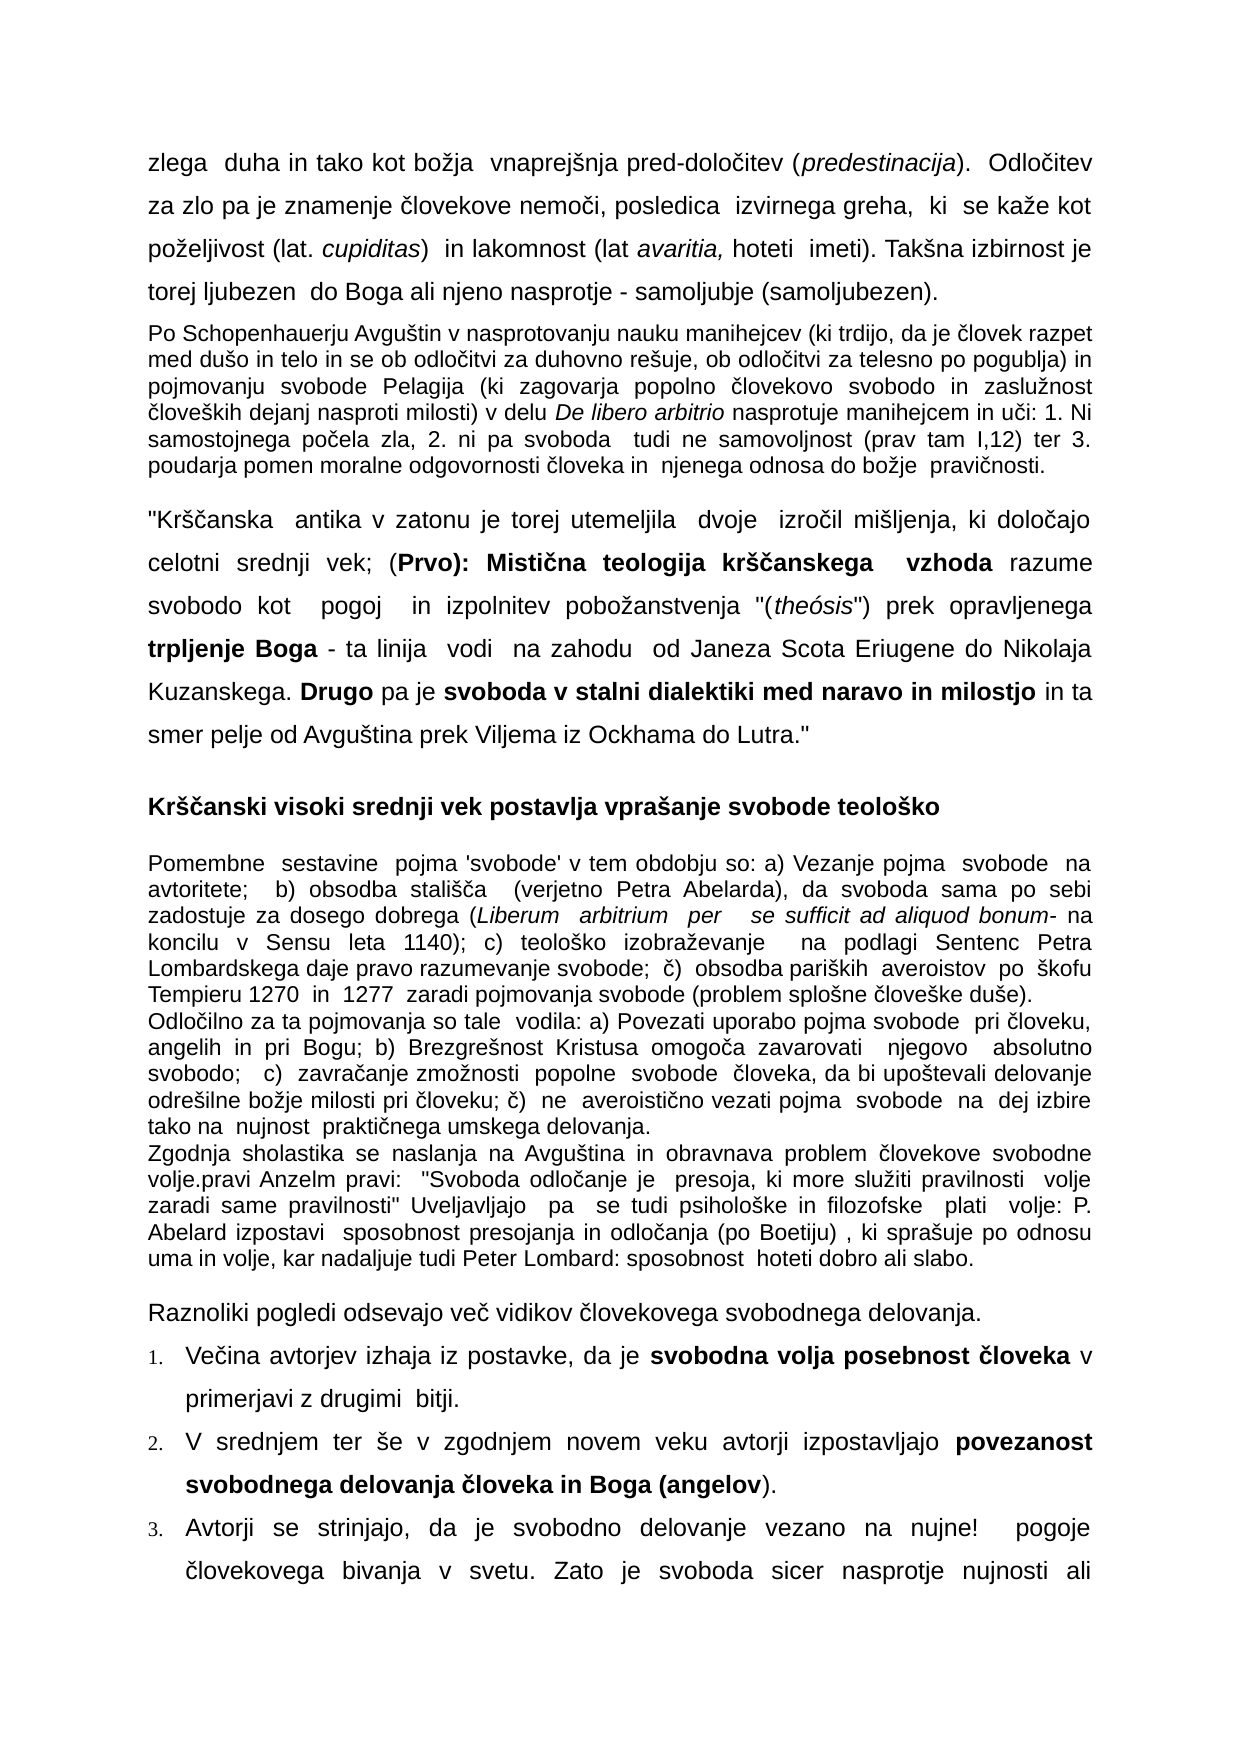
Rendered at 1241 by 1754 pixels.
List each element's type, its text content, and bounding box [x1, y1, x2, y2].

list V srednjem ter še v zgodnjem novem veku avtorji izpostavljajo povezanost svobodnega delovanja človeka in Boga (angelov). [148, 1427, 1093, 1499]
list Večina avtorjev izhaja iz postavke, da je svobodna volja posebnost človeka v primerjavi z drugimi bitji. [148, 1341, 1093, 1413]
text Pomembne sestavine pojma 'svobode' v tem obdobju so: a) Vezanje pojma svobode na avtoritete; b) obsodba stališča (verjetno Petra Abelarda), da svoboda sama po sebi zadostuje za dosego dobrega (Liberum arbitrium per se sufficit ad aliquod bonum- na koncilu v Sensu leta 1140); c) teološko izobraževanje na podlagi Sentenc Petra Lombardskega daje pravo razumevanje svobode; č) obsodba pariških averoistov po škofu Tempieru 1270 in 1277 zaradi pojmovanja svobode (problem splošne človeške duše). [148, 849, 1093, 1008]
text Krščanski visoki srednji vek postavlja vprašanje svobode teološko [148, 792, 1093, 821]
list Avtorji se strinjajo, da je svobodno delovanje vezano na nujne! pogoje človekovega bivanja v svetu. Zato je svoboda sicer nasprotje nujnosti ali [148, 1513, 1093, 1585]
text Odločilno za ta pojmovanja so tale vodila: a) Povezati uporabo pojma svobode pri človeku, angelih in pri Bogu; b) Brezgrešnost Kristusa omogoča zavarovati njegovo absolutno svobodo; c) zavračanje zmožnosti popolne svobode človeka, da bi upoštevali delovanje odrešilne božje milosti pri človeku; č) ne averoistično vezati pojma svobode na dej izbire tako na nujnost praktičnega umskega delovanja. [148, 1008, 1093, 1139]
text Po Schopenhauerju Avguštin v nasprotovanju nauku manihejcev (ki trdijo, da je človek razpet med dušo in telo in se ob odločitvi za duhovno rešuje, ob odločitvi za telesno po pogublja) in pojmovanju svobode Pelagija (ki zagovarja popolno človekovo svobodo in zaslužnost človeških dejanj nasproti milosti) v delu De libero arbitrio nasprotuje manihejcem in uči: 1. Ni samostojnega počela zla, 2. ni pa svoboda tudi ne samovoljnost (prav tam I,12) ter 3. poudarja pomen moralne odgovornosti človeka in njenega odnosa do božje pravičnosti. [148, 320, 1093, 478]
text Zgodnja sholastika se naslanja na Avguština in obravnava problem človekove svobodne volje.pravi Anzelm pravi: "Svoboda odločanje je presoja, ki more služiti pravilnosti volje zaradi same pravilnosti" Uveljavljajo pa se tudi psihološke in filozofske plati volje: P. Abelard izpostavi sposobnost presojanja in odločanja (po Boetiju) , ki sprašuje po odnosu uma in volje, kar nadaljuje tudi Peter Lombard: sposobnost hoteti dobro ali slabo. [148, 1139, 1093, 1271]
text zlega duha in tako kot božja vnaprejšnja pred-določitev (predestinacija). Odločitev za zlo pa je znamenje človekove nemoči, posledica izvirnega greha, ki se kaže kot poželjivost (lat. cupiditas) in lakomnost (lat avaritia, hoteti imeti). Takšna izbirnost je torej ljubezen do Boga ali njeno nasprotje - samoljubje (samoljubezen). [148, 148, 1093, 306]
text "Krščanska antika v zatonu je torej utemeljila dvoje izročil mišljenja, ki določajo celotni srednji vek; (Prvo): Mistična teologija krščanskega vzhoda razume svobodo kot pogoj in izpolnitev pobožanstvenja "(theósis") prek opravljenega trpljenje Boga - ta linija vodi na zahodu od Janeza Scota Eriugene do Nikolaja Kuzanskega. Drugo pa je svoboda v stalni dialektiki med naravo in milostjo in ta smer pelje od Avguština prek Viljema iz Ockhama do Lutra." [148, 504, 1093, 749]
text Raznoliki pogledi odsevajo več vidikov človekovega svobodnega delovanja. [148, 1298, 1093, 1326]
